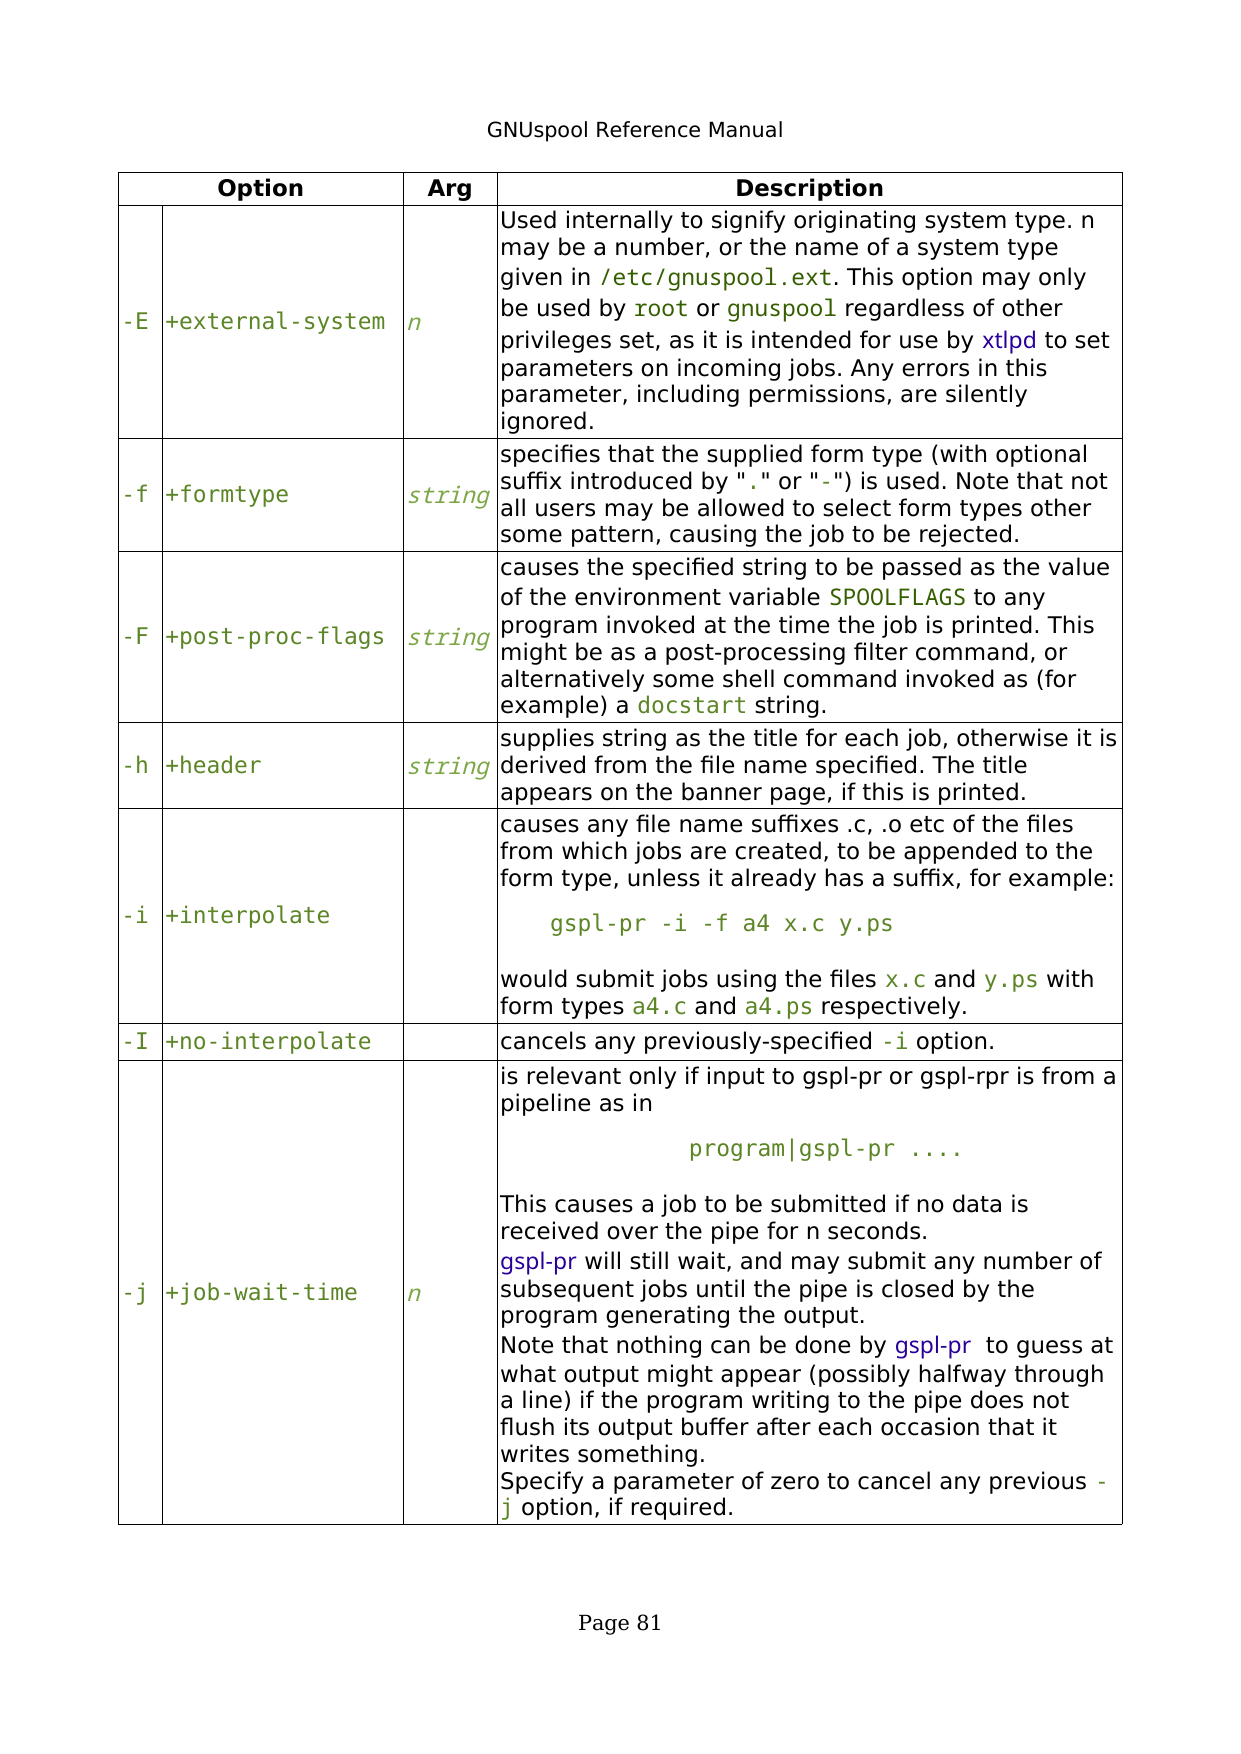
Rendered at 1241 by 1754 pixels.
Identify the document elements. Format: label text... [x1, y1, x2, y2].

table_cell -j [119, 1061, 162, 1524]
table_cell n [404, 1061, 497, 1524]
table_cell string [404, 723, 497, 808]
table_cell +post-proc-flags [163, 552, 403, 722]
table_cell specifies that the supplied form type (with optional suffix introduced by "." or "-") is used. Note that not all users may be allowed to select form types other some pattern, causing the job to be rejected. [498, 439, 1122, 551]
table_cell +external-system [163, 206, 403, 438]
table_cell cancels any previously-specified -i option. [498, 1024, 1122, 1060]
table_cell -I [119, 1024, 162, 1060]
table_cell +interpolate [163, 809, 403, 1023]
table_cell -f [119, 439, 162, 551]
table_header Option [119, 173, 403, 205]
table_cell -E [119, 206, 162, 438]
table_cell supplies string as the title for each job, otherwise it is derived from the file name specified. The title appears on the banner page, if this is printed. [498, 723, 1122, 808]
table_cell Used internally to signify originating system type. n may be a number, or the name of a system type given in /etc/gnuspool.ext. This option may only be used by root or gnuspool regardless of other privileges set, as it is intended for use by xtlpd to set parameters on incoming jobs. Any errors in this parameter, including permissions, are silently ignored. [498, 206, 1122, 438]
table_header Arg [404, 173, 497, 205]
table_cell +no-interpolate [163, 1024, 403, 1060]
table_cell n [404, 206, 497, 438]
table_cell [404, 809, 497, 1023]
table_cell causes any file name suffixes .c, .o etc of the files from which jobs are created, to be appended to the form type, unless it already has a suffix, for example: gspl-pr -i -f a4 x.c y.ps would submit jobs using the files x.c and y.ps with form types a4.c and a4.ps respectively. [498, 809, 1122, 1023]
table_cell string [404, 552, 497, 722]
table_cell string [404, 439, 497, 551]
table_cell [404, 1024, 497, 1060]
table_cell causes the specified string to be passed as the value of the environment variable SPOOLFLAGS to any program invoked at the time the job is printed. This might be as a post-processing filter command, or alternatively some shell command invoked as (for example) a docstart string. [498, 552, 1122, 722]
table_cell +job-wait-time [163, 1061, 403, 1524]
table_cell -i [119, 809, 162, 1023]
table_cell -F [119, 552, 162, 722]
table_header Description [498, 173, 1122, 205]
table_cell is relevant only if input to gspl-pr or gspl-rpr is from a pipeline as in program|gspl-pr .... This causes a job to be submitted if no data is received over the pipe for n seconds. gspl-pr will still wait, and may submit any number of subsequent jobs until the pipe is closed by the program generating the output. Note that nothing can be done by gspl-pr to guess at what output might appear (possibly halfway through a line) if the program writing to the pipe does not flush its output buffer after each occasion that it writes something. Specify a parameter of zero to cancel any previous -j option, if required. [498, 1061, 1122, 1524]
table_cell +formtype [163, 439, 403, 551]
table_cell -h [119, 723, 162, 808]
table_cell +header [163, 723, 403, 808]
